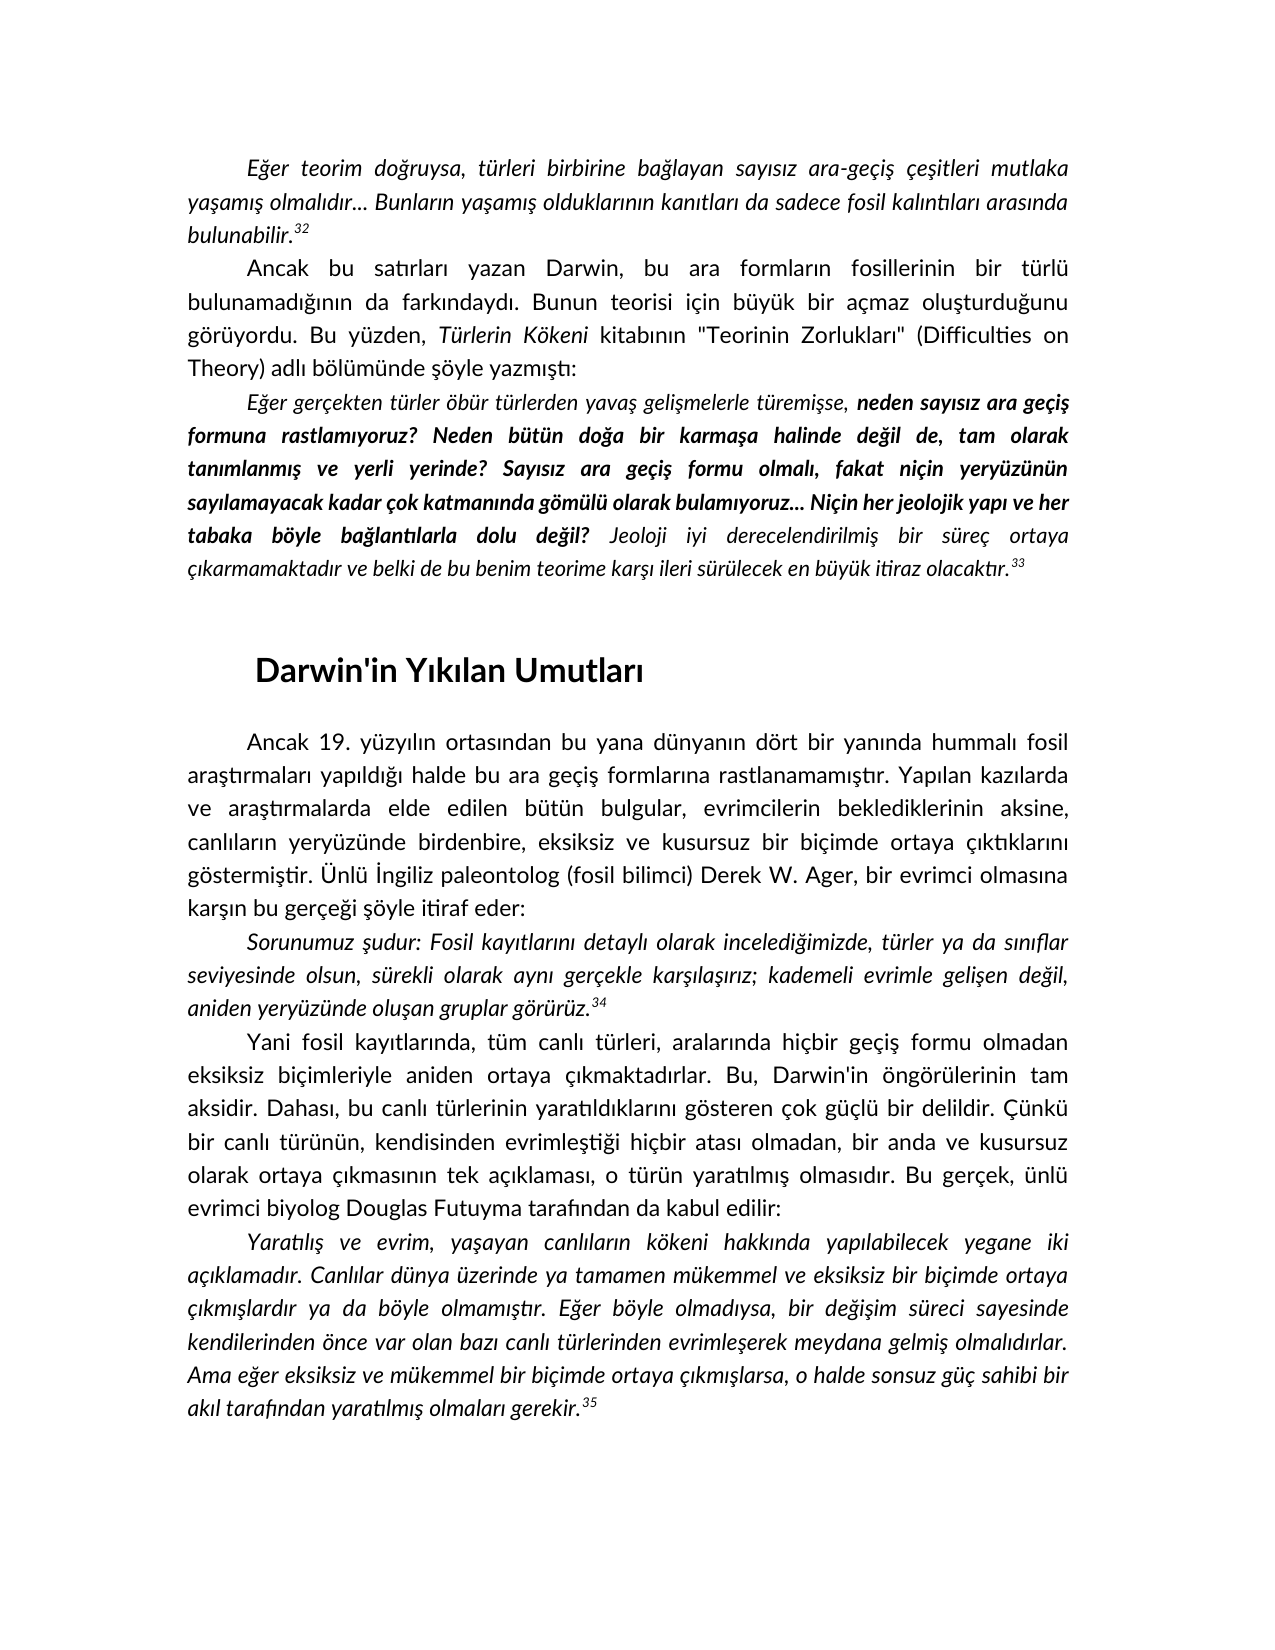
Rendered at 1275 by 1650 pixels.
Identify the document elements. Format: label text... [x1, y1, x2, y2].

text Sorunumuz şudur: Fosil kayıtlarını detaylı olarak incelediğimizde, türler ya da sınıflar seviyesinde olsun, sürekli olarak aynı gerçekle karşılaşırız; kademeli evrimle gelişen değil, aniden yeryüzünde oluşan gruplar görürüz.34 [187, 923, 1070, 1023]
text Eğer gerçekten türler öbür türlerden yavaş gelişmelerle türemişse, neden sayısız ara geçiş formuna rastlamıyoruz? Neden bütün doğa bir karmaşa halinde değil de, tam olarak tanımlanmış ve yerli yerinde? Sayısız ara geçiş formu olmalı, fakat niçin yeryüzünün sayılamayacak kadar çok katmanında gömülü olarak bulamıyoruz... Niçin her jeolojik yapı ve her tabaka böyle bağlantılarla dolu değil? Jeoloji iyi derecelendirilmiş bir süreç ortaya çıkarmamaktadır ve belki de bu benim teorime karşı ileri sürülecek en büyük itiraz olacaktır.33 [187, 383, 1070, 583]
text Ancak bu satırları yazan Darwin, bu ara formların fosillerinin bir türlü bulunamadığının da farkındaydı. Bunun teorisi için büyük bir açmaz oluşturduğunu görüyordu. Bu yüzden, Türlerin Kökeni kitabının "Teorinin Zorlukları" (Difficulties on Theory) adlı bölümünde şöyle yazmıştı: [187, 250, 1070, 383]
subtitle Darwin'in Yıkılan Umutları [187, 650, 1070, 690]
text Yaratılış ve evrim, yaşayan canlıların kökeni hakkında yapılabilecek yegane iki açıklamadır. Canlılar dünya üzerinde ya tamamen mükemmel ve eksiksiz bir biçimde ortaya çıkmışlardır ya da böyle olmamıştır. Eğer böyle olmadıysa, bir değişim süreci sayesinde kendilerinden önce var olan bazı canlı türlerinden evrimleşerek meydana gelmiş olmalıdırlar. Ama eğer eksiksiz ve mükemmel bir biçimde ortaya çıkmışlarsa, o halde sonsuz güç sahibi bir akıl tarafından yaratılmış olmaları gerekir.35 [187, 1223, 1070, 1423]
text Ancak 19. yüzyılın ortasından bu yana dünyanın dört bir yanında hummalı fosil araştırmaları yapıldığı halde bu ara geçiş formlarına rastlanamamıştır. Yapılan kazılarda ve araştırmalarda elde edilen bütün bulgular, evrimcilerin beklediklerinin aksine, canlıların yeryüzünde birdenbire, eksiksiz ve kusursuz bir biçimde ortaya çıktıklarını göstermiştir. Ünlü İngiliz paleontolog (fosil bilimci) Derek W. Ager, bir evrimci olmasına karşın bu gerçeği şöyle itiraf eder: [187, 723, 1070, 923]
text Eğer teorim doğruysa, türleri birbirine bağlayan sayısız ara-geçiş çeşitleri mutlaka yaşamış olmalıdır... Bunların yaşamış olduklarının kanıtları da sadece fosil kalıntıları arasında bulunabilir.32 [187, 150, 1070, 250]
text Yani fosil kayıtlarında, tüm canlı türleri, aralarında hiçbir geçiş formu olmadan eksiksiz biçimleriyle aniden ortaya çıkmaktadırlar. Bu, Darwin'in öngörülerinin tam aksidir. Dahası, bu canlı türlerinin yaratıldıklarını gösteren çok güçlü bir delildir. Çünkü bir canlı türünün, kendisinden evrimleştiği hiçbir atası olmadan, bir anda ve kusursuz olarak ortaya çıkmasının tek açıklaması, o türün yaratılmış olmasıdır. Bu gerçek, ünlü evrimci biyolog Douglas Futuyma tarafından da kabul edilir: [187, 1023, 1070, 1223]
